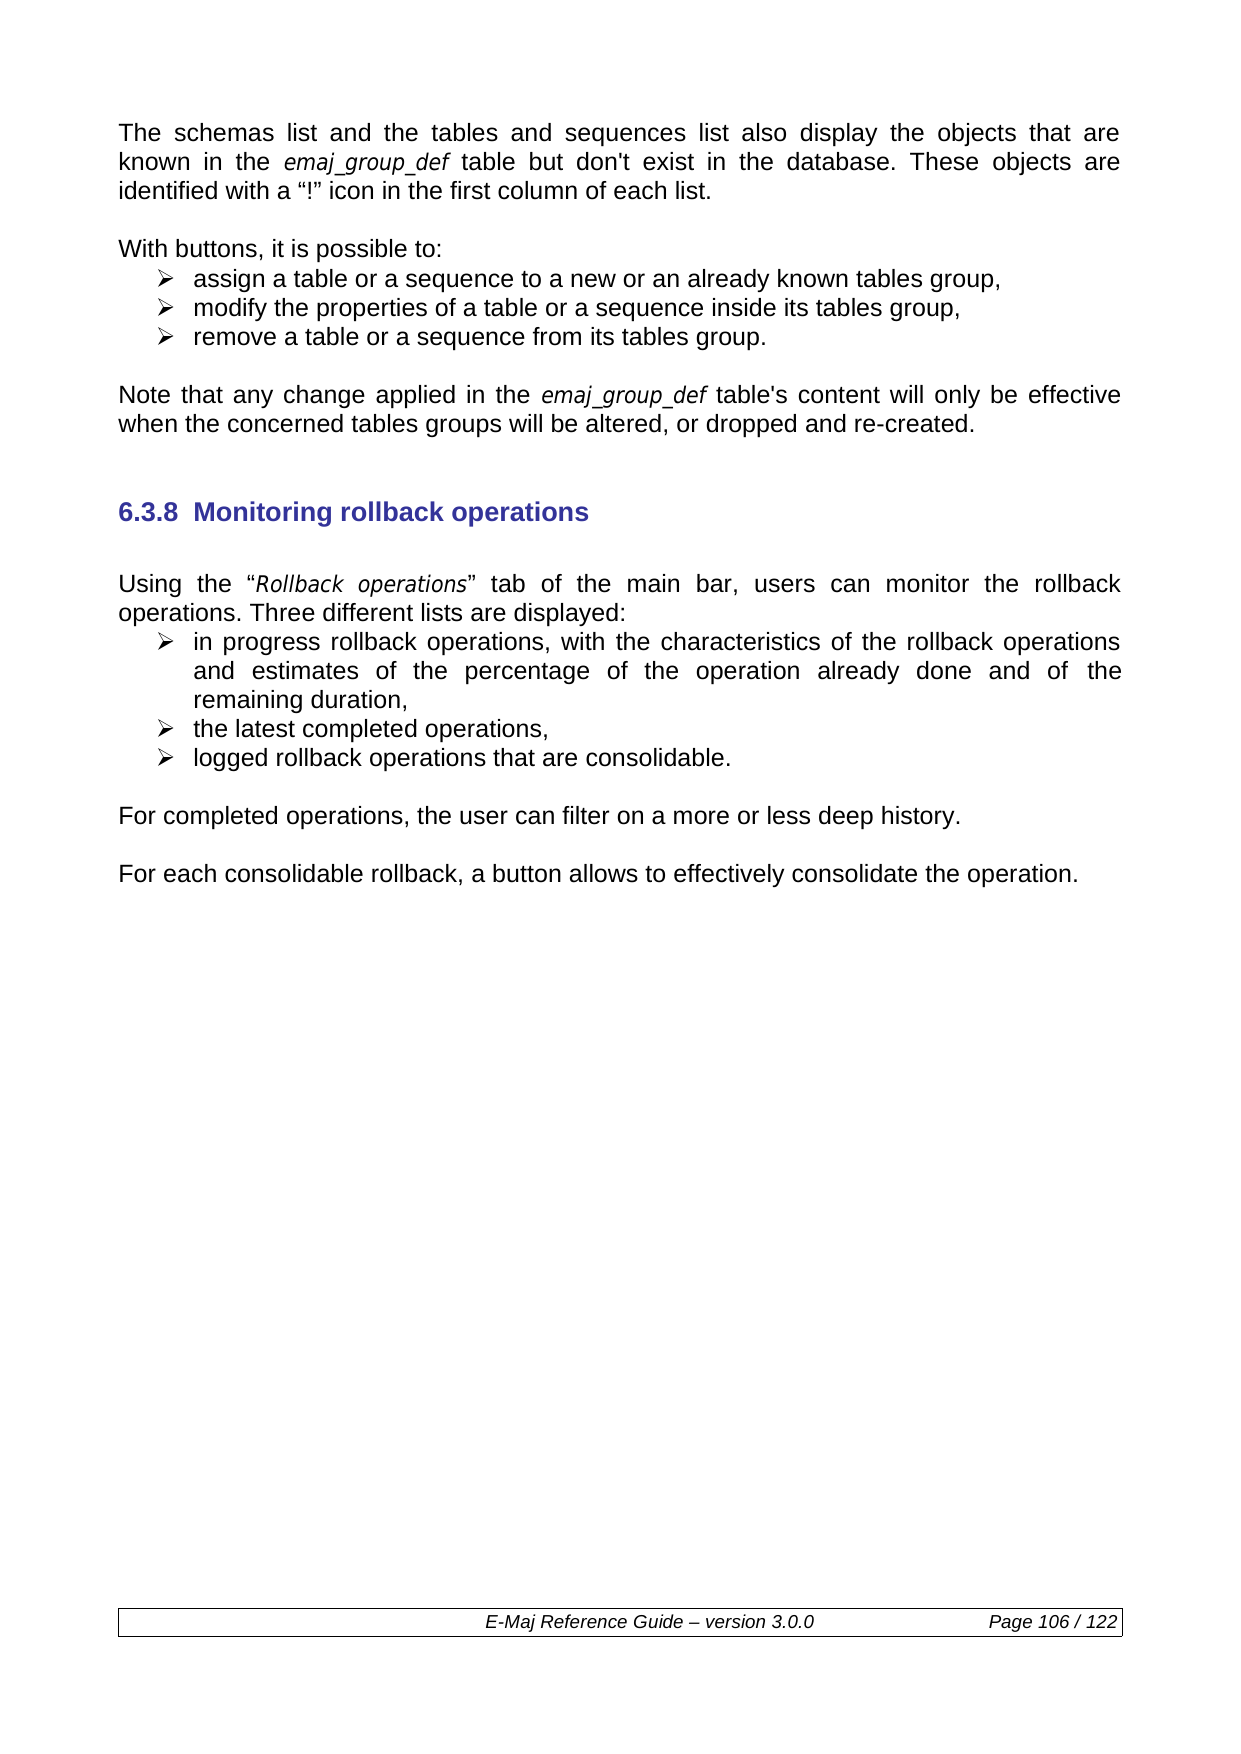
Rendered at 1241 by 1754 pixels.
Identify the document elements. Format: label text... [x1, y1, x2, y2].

text With buttons, it is possible to: [118, 234, 1122, 263]
list remove a table or a sequence from its tables group. [156, 322, 1122, 351]
list the latest completed operations, [156, 714, 1122, 743]
text For completed operations, the user can filter on a more or less deep history. [118, 801, 1122, 830]
list modify the properties of a table or a sequence inside its tables group, [156, 292, 1122, 322]
text The schemas list and the tables and sequences list also display the objects that are known in the emaj_group_def table but don't exist in the database. These objects are identified with a “!” icon in the first column of each list. [118, 118, 1122, 205]
text Using the “Rollback operations” tab of the main bar, users can monitor the rollback operations. Three different lists are displayed: [118, 568, 1122, 627]
list in progress rollback operations, with the characteristics of the rollback operations and estimates of the percentage of the operation already done and of the remaining duration, [156, 627, 1122, 714]
list assign a table or a sequence to a new or an already known tables group, [156, 263, 1122, 292]
text For each consolidable rollback, a button allows to effectively consolidate the operation. [118, 859, 1122, 888]
list logged rollback operations that are consolidable. [156, 743, 1122, 772]
text Note that any change applied in the emaj_group_def table's content will only be effective when the concerned tables groups will be altered, or dropped and re-created. [118, 380, 1122, 438]
subtitle Monitoring rollback operations [118, 496, 1122, 527]
